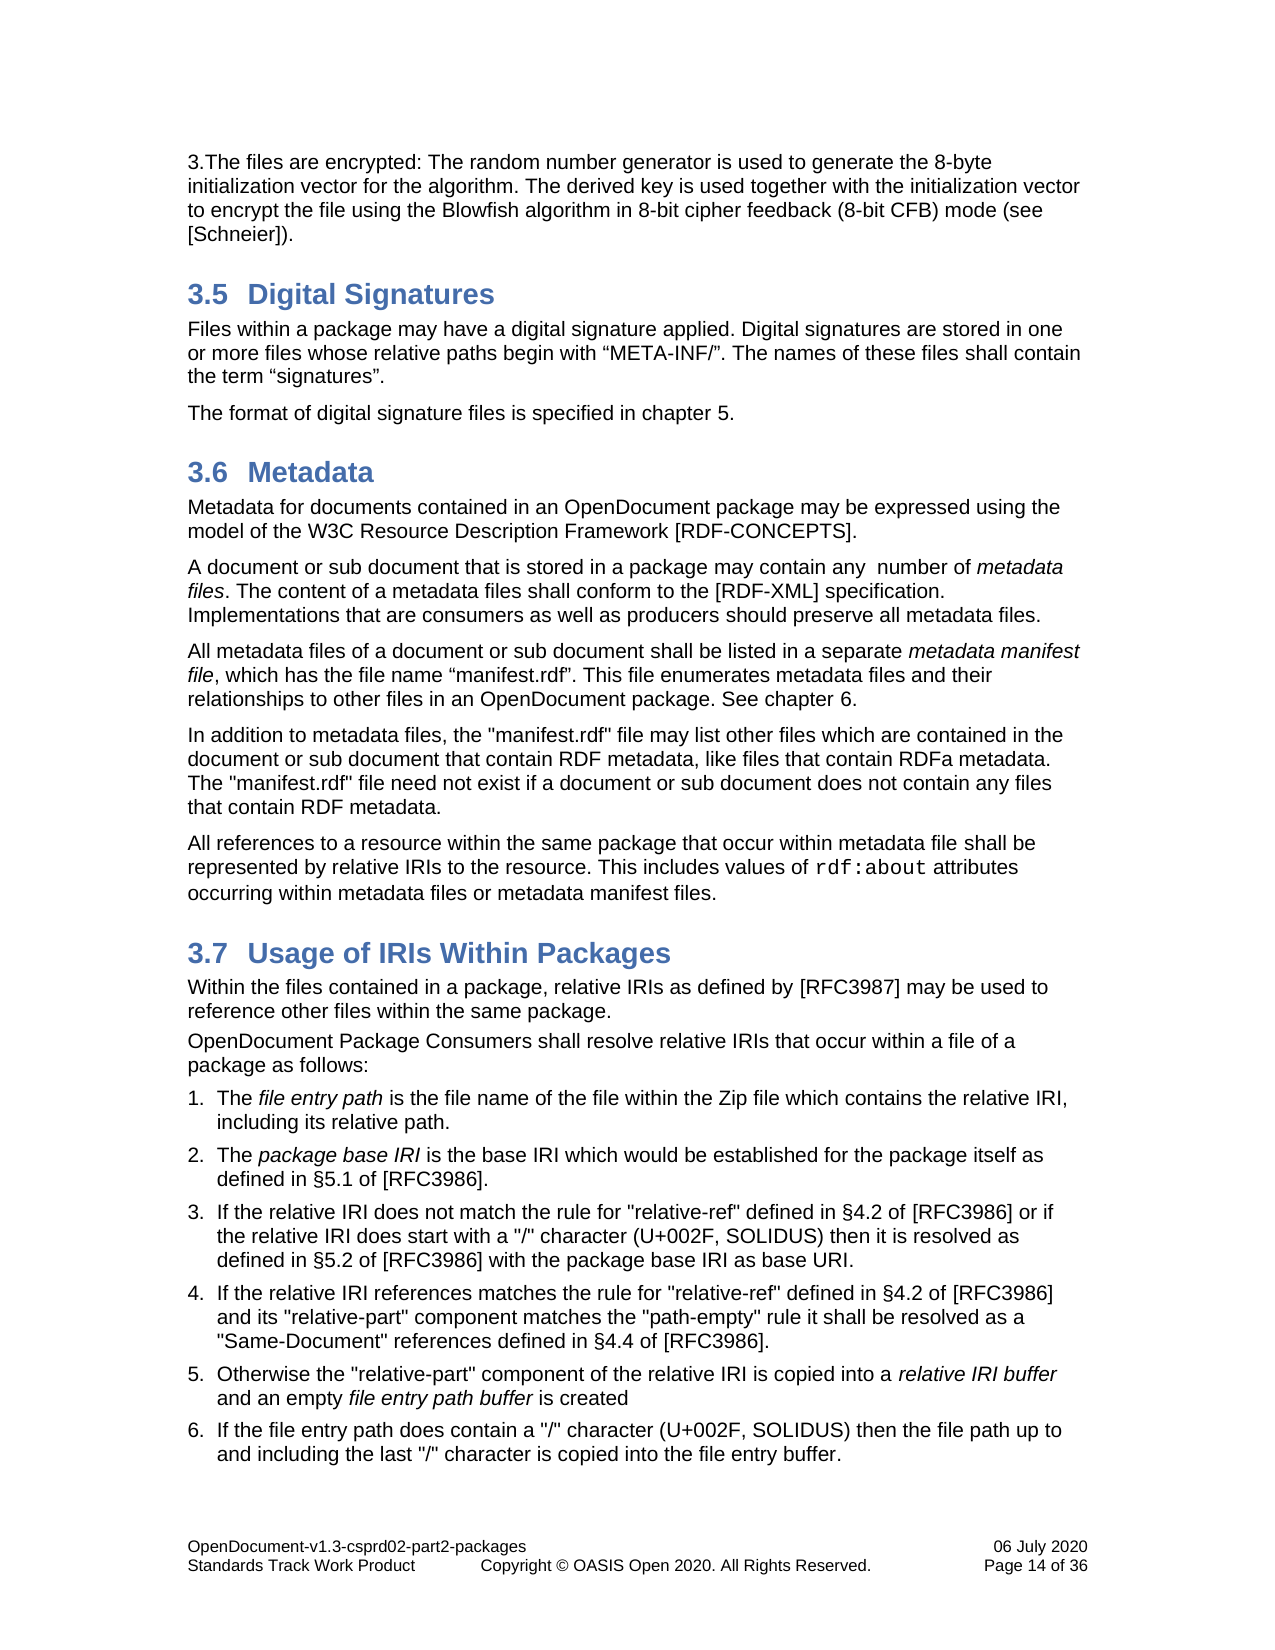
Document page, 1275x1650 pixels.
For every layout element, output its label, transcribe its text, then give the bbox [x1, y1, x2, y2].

text Within the files contained in a package, relative IRIs as defined by [RFC3987] may be used to reference other files within the same package. [187, 975, 1088, 1023]
subtitle Digital Signatures [187, 277, 1088, 310]
list If the relative IRI references matches the rule for "relative-ref" defined in §4.2 of [RFC3986] and its "relative-part" component matches the "path-empty" rule it shall be resolved as a "Same-Document" references defined in §4.4 of [RFC3986]. [187, 1281, 1088, 1352]
list The package base IRI is the base IRI which would be established for the package itself as defined in §5.1 of [RFC3986]. [187, 1143, 1088, 1191]
text All references to a resource within the same package that occur within metadata file shall be represented by relative IRIs to the resource. This includes values of rdf:about attributes occurring within metadata files or metadata manifest files. [187, 831, 1088, 904]
subtitle Usage of IRIs Within Packages [187, 936, 1088, 969]
list If the file entry path does contain a "/" character (U+002F, SOLIDUS) then the file path up to and including the last "/" character is copied into the file entry buffer. [187, 1418, 1088, 1466]
text The format of digital signature files is specified in chapter 5. [187, 400, 1088, 424]
text All metadata files of a document or sub document shall be listed in a separate metadata manifest file, which has the file name “manifest.rdf”. This file enumerates metadata files and their relationships to other files in an OpenDocument package. See chapter 6. [187, 639, 1088, 711]
list The files are encrypted: The random number generator is used to generate the 8-byte initialization vector for the algorithm. The derived key is used together with the initialization vector to encrypt the file using the Blowfish algorithm in 8-bit cipher feedback (8-bit CFB) mode (see [Schneier]). [187, 150, 1088, 246]
list Otherwise the "relative-part" component of the relative IRI is copied into a relative IRI buffer and an empty file entry path buffer is created [187, 1361, 1088, 1409]
text OpenDocument Package Consumers shall resolve relative IRIs that occur within a file of a package as follows: [187, 1029, 1088, 1077]
text A document or sub document that is stored in a package may contain any number of metadata files. The content of a metadata files shall conform to the [RDF-XML] specification. Implementations that are consumers as well as producers should preserve all metadata files. [187, 555, 1088, 627]
text In addition to metadata files, the "manifest.rdf" file may list other files which are contained in the document or sub document that contain RDF metadata, like files that contain RDFa metadata. The "manifest.rdf" file need not exist if a document or sub document does not contain any files that contain RDF metadata. [187, 723, 1088, 819]
list The file entry path is the file name of the file within the Zip file which contains the relative IRI, including its relative path. [187, 1086, 1088, 1134]
subtitle Metadata [187, 455, 1088, 489]
list If the relative IRI does not match the rule for "relative-ref" defined in §4.2 of [RFC3986] or if the relative IRI does start with a "/" character (U+002F, SOLIDUS) then it is resolved as defined in §5.2 of [RFC3986] with the package base IRI as base URI. [187, 1200, 1088, 1272]
text Files within a package may have a digital signature applied. Digital signatures are stored in one or more files whose relative paths begin with “META-INF/”. The names of these files shall contain the term “signatures”. [187, 316, 1088, 388]
text Metadata for documents contained in an OpenDocument package may be expressed using the model of the W3C Resource Description Framework [RDF-CONCEPTS]. [187, 495, 1088, 543]
